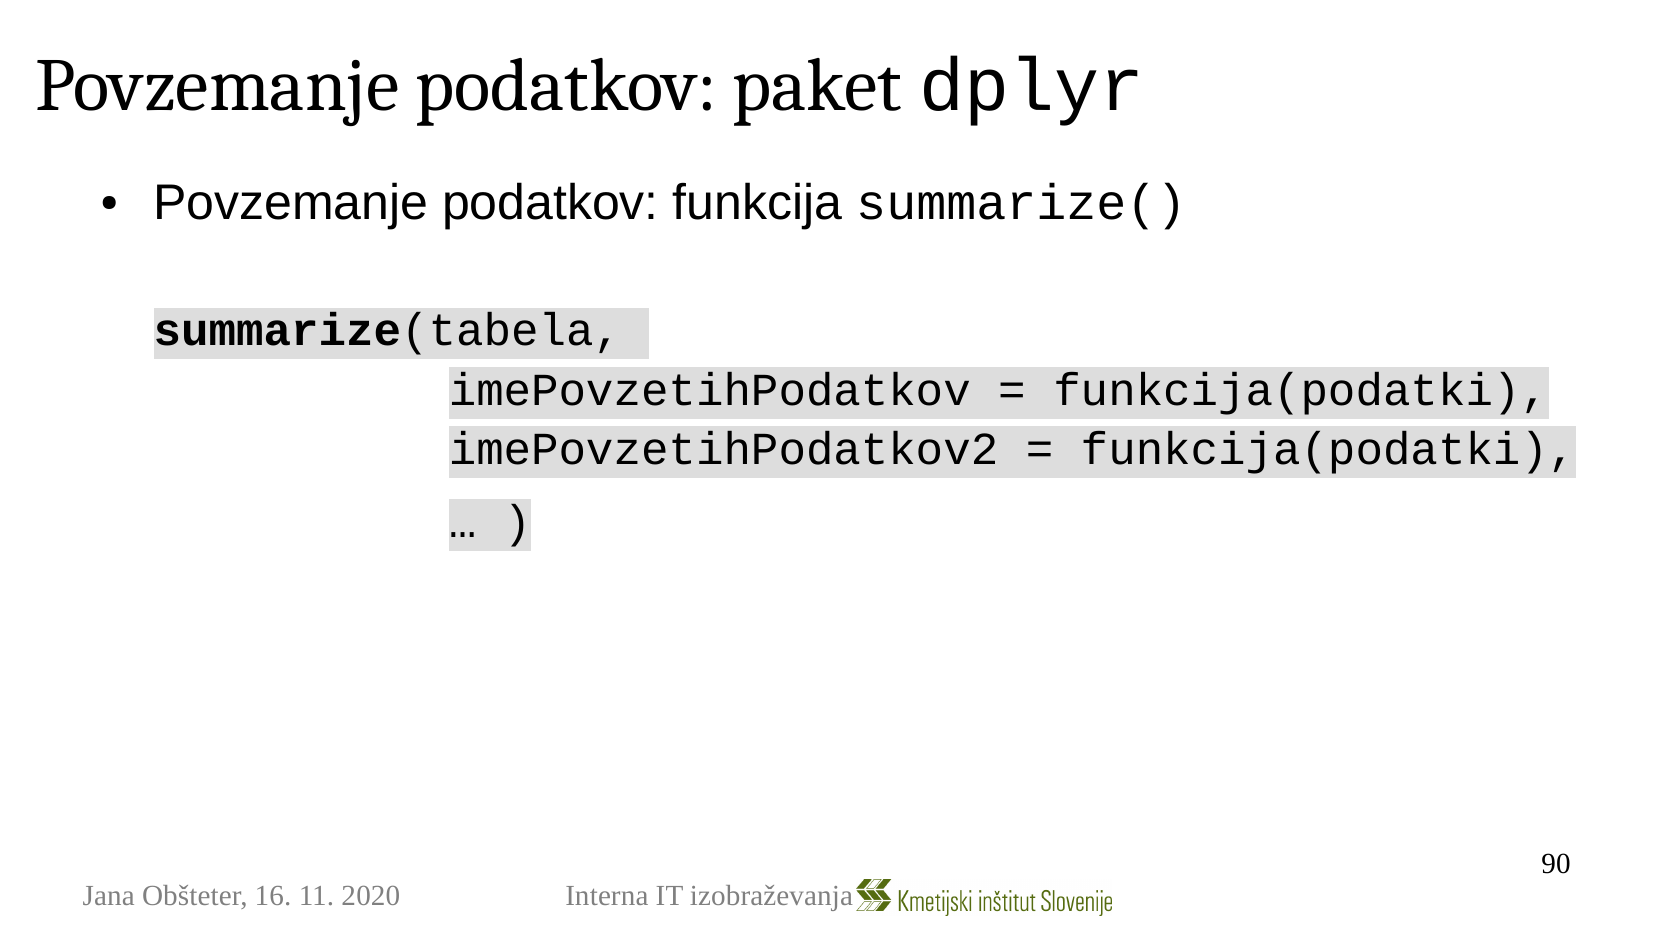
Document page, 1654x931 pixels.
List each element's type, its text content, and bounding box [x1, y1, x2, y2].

list Povzemanje podatkov: funkcija summarize() summarize(tabela, imePovzetihPodatkov = funkcija(podatki), imePovzetihPodatkov2 = funkcija(podatki), … ) [82, 165, 1642, 827]
picture [856, 879, 1112, 916]
title Povzemanje podatkov: paket dplyr [35, 21, 1524, 154]
